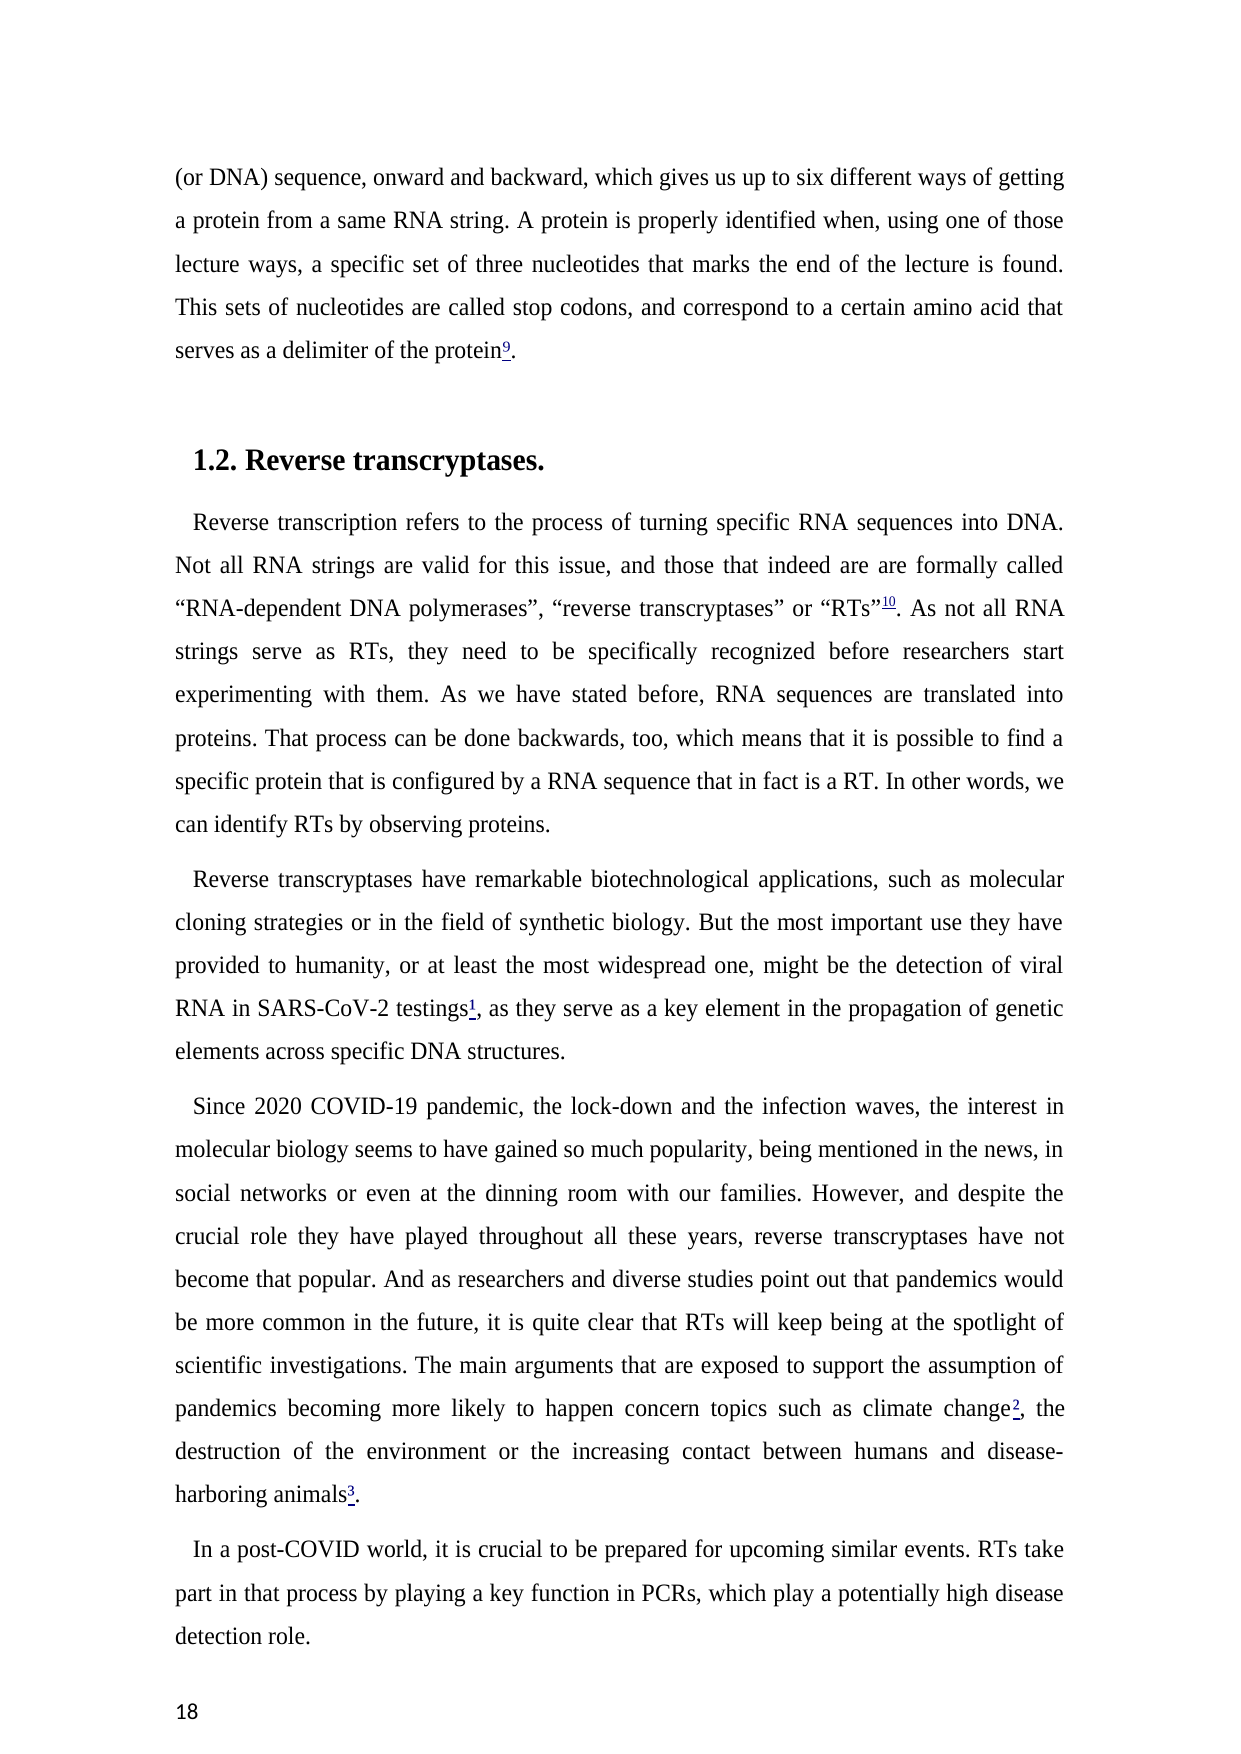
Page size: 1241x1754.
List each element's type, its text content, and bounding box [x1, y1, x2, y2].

text Reverse transcryptases have remarkable biotechnological applications, such as molecular cloning strategies or in the field of synthetic biology. But the most important use they have provided to humanity, or at least the most widespread one, might be the detection of viral RNA in SARS-CoV-2 testings¹, as they serve as a key element in the propagation of genetic elements across specific DNA structures. [175, 864, 1065, 1065]
text In a post-COVID world, it is crucial to be prepared for upcoming similar events. RTs take part in that process by playing a key function in PCRs, which play a potentially high disease detection role. [175, 1534, 1065, 1649]
text Since 2020 COVID-19 pandemic, the lock-down and the infection waves, the interest in molecular biology seems to have gained so much popularity, being mentioned in the news, in social networks or even at the dinning room with our families. However, and despite the crucial role they have played throughout all these years, reverse transcryptases have not become that popular. And as researchers and diverse studies point out that pandemics would be more common in the future, it is quite clear that RTs will keep being at the spotlight of scientific investigations. The main arguments that are exposed to support the assumption of pandemics becoming more likely to happen concern topics such as climate change², the destruction of the environment or the increasing contact between humans and disease-harboring animals³. [175, 1091, 1065, 1508]
text 1.2. Reverse transcryptases. [175, 441, 1065, 477]
text Reverse transcription refers to the process of turning specific RNA sequences into DNA. Not all RNA strings are valid for this issue, and those that indeed are are formally called “RNA-dependent DNA polymerases”, “reverse transcryptases” or “RTs”10. As not all RNA strings serve as RTs, they need to be specifically recognized before researchers start experimenting with them. As we have stated before, RNA sequences are translated into proteins. That process can be done backwards, too, which means that it is possible to find a specific protein that is configured by a RNA sequence that in fact is a RT. In other words, we can identify RTs by observing proteins. [175, 507, 1065, 838]
text (or DNA) sequence, onward and backward, which gives us up to six different ways of getting a protein from a same RNA string. A protein is properly identified when, using one of those lecture ways, a specific set of three nucleotides that marks the end of the lecture is found. This sets of nucleotides are called stop codons, and correspond to a certain amino acid that serves as a delimiter of the protein⁹. [175, 162, 1065, 364]
